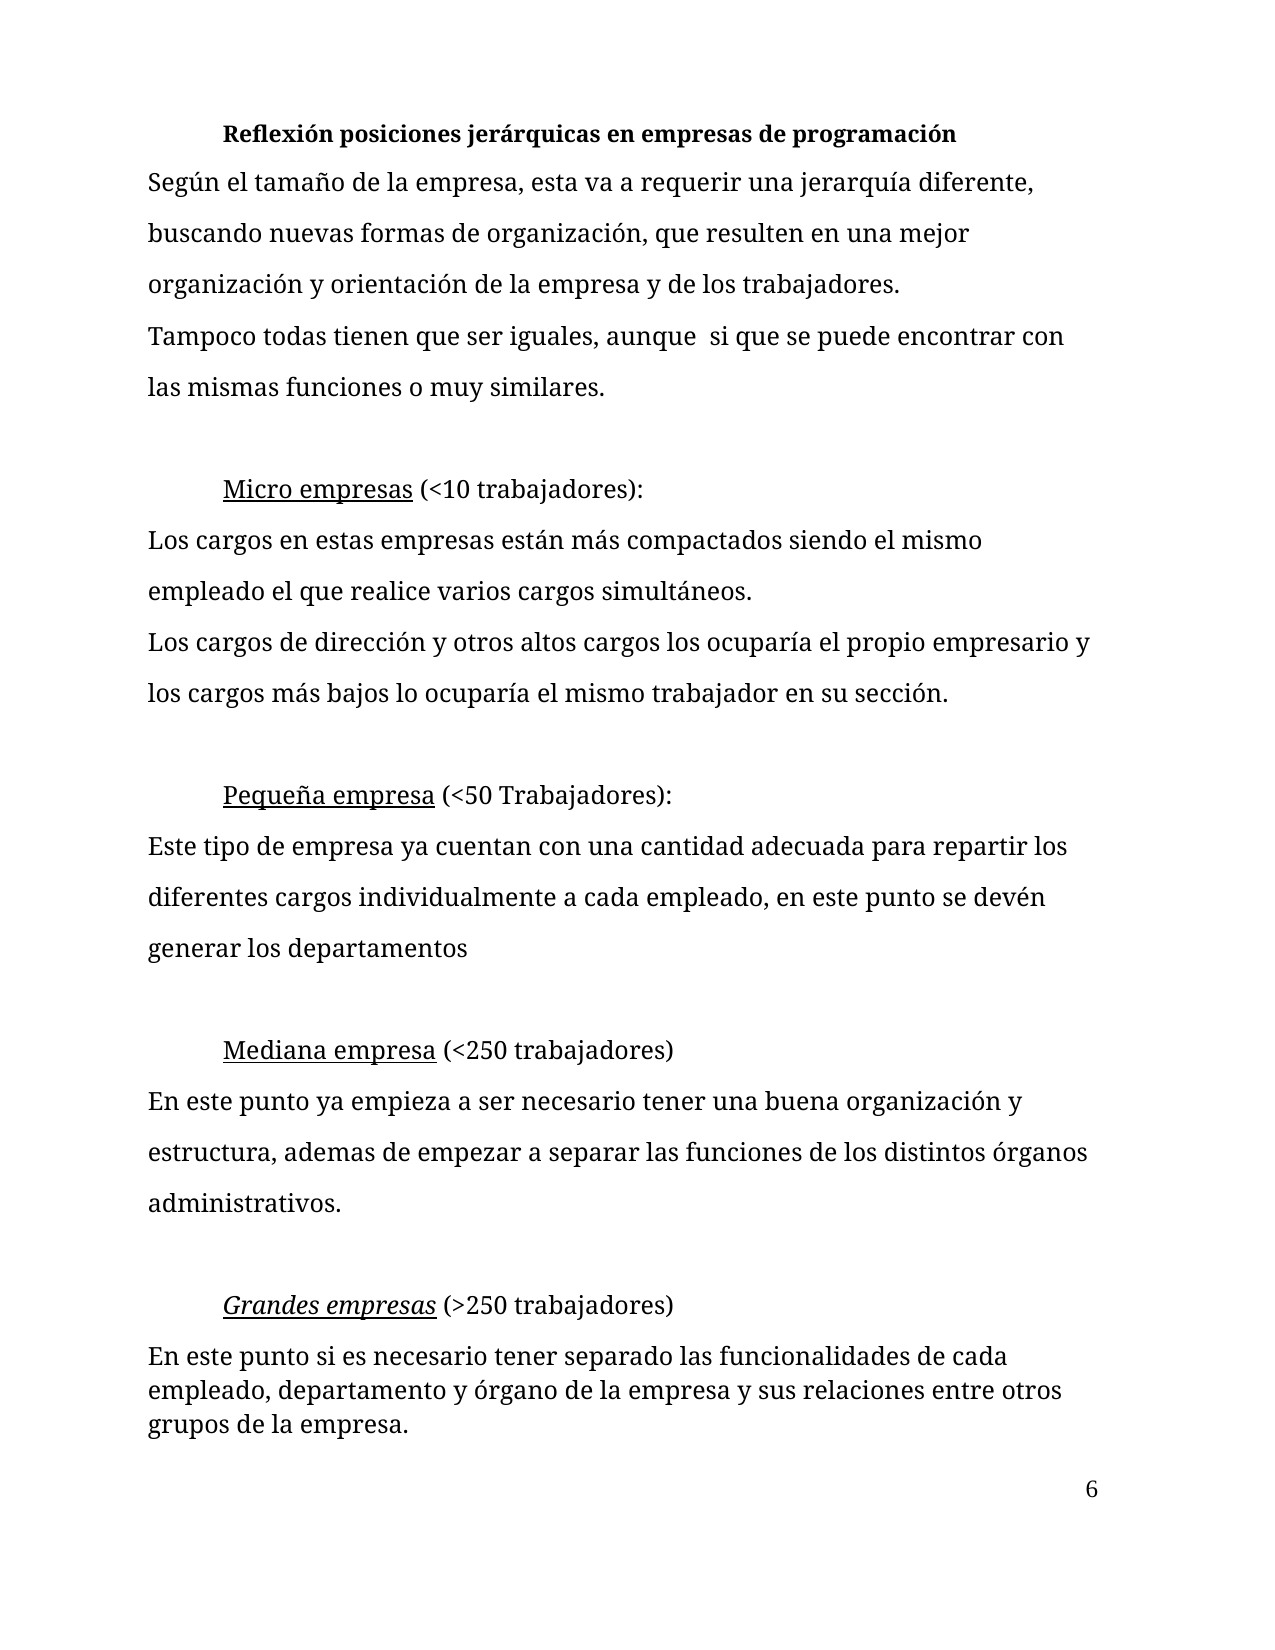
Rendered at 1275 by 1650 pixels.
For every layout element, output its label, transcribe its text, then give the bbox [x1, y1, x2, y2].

text En este punto si es necesario tener separado las funcionalidades de cada empleado, departamento y órgano de la empresa y sus relaciones entre otros grupos de la empresa. [148, 1339, 1098, 1441]
text Los cargos de dirección y otros altos cargos los ocuparía el propio empresario y los cargos más bajos lo ocuparía el mismo trabajador en su sección. [148, 624, 1098, 709]
text Mediana empresa (<250 trabajadores) [148, 1033, 1098, 1067]
text Este tipo de empresa ya cuentan con una cantidad adecuada para repartir los diferentes cargos individualmente a cada empleado, en este punto se devén generar los departamentos [148, 828, 1098, 965]
text Pequeña empresa (<50 Trabajadores): [148, 777, 1098, 812]
text Los cargos en estas empresas están más compactados siendo el mismo empleado el que realice varios cargos simultáneos. [148, 522, 1098, 607]
text Grandes empresas (>250 trabajadores) [148, 1288, 1098, 1322]
text Reflexión posiciones jerárquicas en empresas de programación [148, 118, 1098, 149]
text En este punto ya empieza a ser necesario tener una buena organización y estructura, ademas de empezar a separar las funciones de los distintos órganos administrativos. [148, 1084, 1098, 1220]
text Micro empresas (<10 trabajadores): [148, 471, 1098, 505]
text Según el tamaño de la empresa, esta va a requerir una jerarquía diferente, buscando nuevas formas de organización, que resulten en una mejor organización y orientación de la empresa y de los trabajadores. [148, 165, 1098, 301]
text Tampoco todas tienen que ser iguales, aunque si que se puede encontrar con las mismas funciones o muy similares. [148, 318, 1098, 403]
